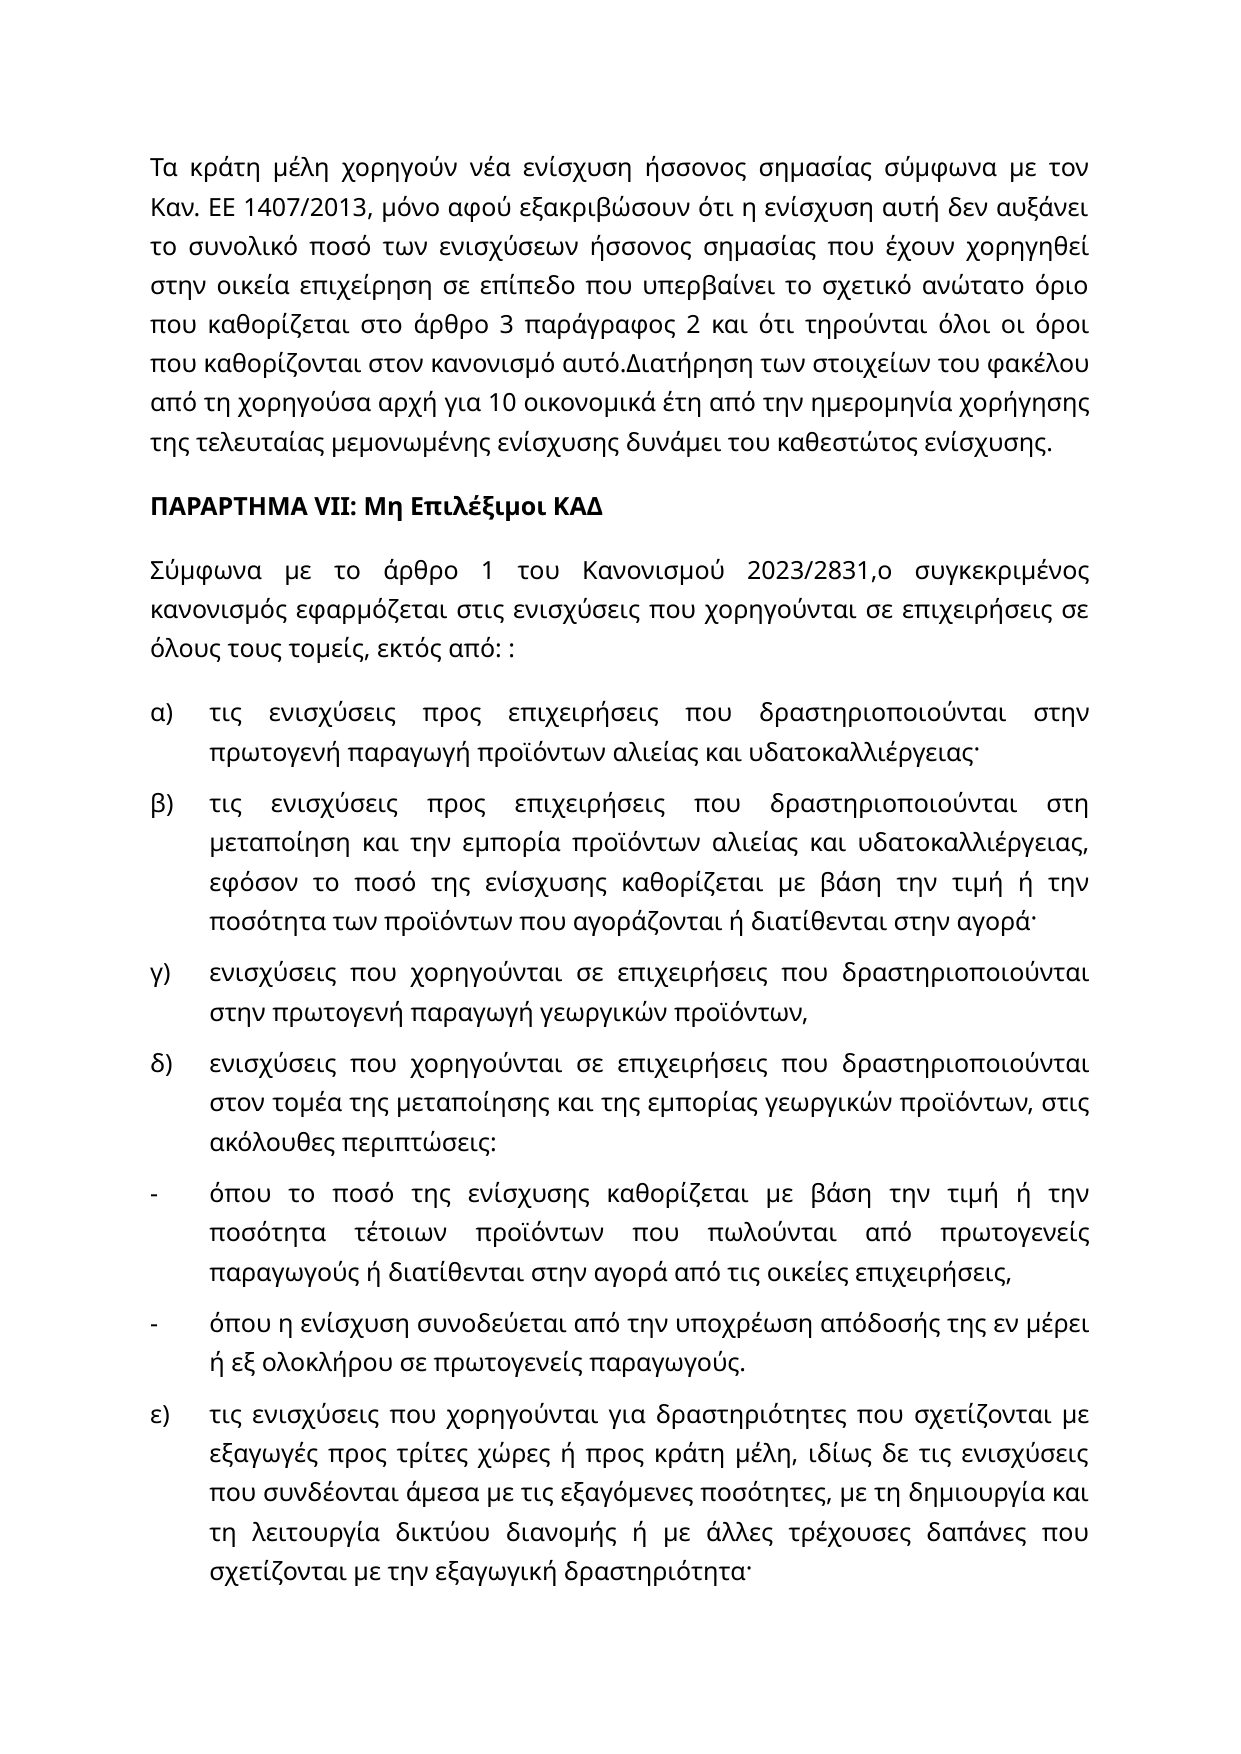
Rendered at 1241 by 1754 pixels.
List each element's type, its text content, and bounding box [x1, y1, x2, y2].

list γ) ενισχύσεις που χορηγούνται σε επιχειρήσεις που δραστηριοποιούνται στην πρωτογενή παραγωγή γεωργικών προϊόντων, [150, 955, 1090, 1028]
list α) τις ενισχύσεις προς επιχειρήσεις που δραστηριοποιούνται στην πρωτογενή παραγωγή προϊόντων αλιείας και υδατοκαλλιέργειας· [150, 695, 1090, 768]
text ΠΑΡΑΡΤΗΜΑ VII: Μη Επιλέξιμοι ΚΑΔ [150, 488, 1090, 522]
list - όπου η ενίσχυση συνοδεύεται από την υποχρέωση απόδοσής της εν μέρει ή εξ ολοκλήρου σε πρωτογενείς παραγωγούς. [150, 1306, 1090, 1379]
text Σύμφωνα με το άρθρο 1 του Κανονισμού 2023/2831,ο συγκεκριμένος κανονισμός εφαρμόζεται στις ενισχύσεις που χορηγούνται σε επιχειρήσεις σε όλους τους τομείς, εκτός από: : [150, 552, 1090, 665]
text Τα κράτη μέλη χορηγούν νέα ενίσχυση ήσσονος σημασίας σύμφωνα με τον Καν. ΕΕ 1407/2013, μόνο αφού εξακριβώσουν ότι η ενίσχυση αυτή δεν αυξάνει το συνολικό ποσό των ενισχύσεων ήσσονος σημασίας που έχουν χορηγηθεί στην οικεία επιχείρηση σε επίπεδο που υπερβαίνει το σχετικό ανώτατο όριο που καθορίζεται στο άρθρο 3 παράγραφος 2 και ότι τηρούνται όλοι οι όροι που καθορίζονται στον κανονισμό αυτό.Διατήρηση των στοιχείων του φακέλου από τη χορηγούσα αρχή για 10 οικονομικά έτη από την ημερομηνία χορήγησης της τελευταίας μεμονωμένης ενίσχυσης δυνάμει του καθεστώτος ενίσχυσης. [150, 150, 1090, 458]
list - όπου το ποσό της ενίσχυσης καθορίζεται με βάση την τιμή ή την ποσότητα τέτοιων προϊόντων που πωλούνται από πρωτογενείς παραγωγούς ή διατίθενται στην αγορά από τις οικείες επιχειρήσεις, [150, 1176, 1090, 1288]
list ε) τις ενισχύσεις που χορηγούνται για δραστηριότητες που σχετίζονται με εξαγωγές προς τρίτες χώρες ή προς κράτη μέλη, ιδίως δε τις ενισχύσεις που συνδέονται άμεσα με τις εξαγόμενες ποσότητες, με τη δημιουργία και τη λειτουργία δικτύου διανομής ή με άλλες τρέχουσες δαπάνες που σχετίζονται με την εξαγωγική δραστηριότητα· [150, 1397, 1090, 1587]
list δ) ενισχύσεις που χορηγούνται σε επιχειρήσεις που δραστηριοποιούνται στον τομέα της μεταποίησης και της εμπορίας γεωργικών προϊόντων, στις ακόλουθες περιπτώσεις: [150, 1046, 1090, 1158]
list β) τις ενισχύσεις προς επιχειρήσεις που δραστηριοποιούνται στη μεταποίηση και την εμπορία προϊόντων αλιείας και υδατοκαλλιέργειας, εφόσον το ποσό της ενίσχυσης καθορίζεται με βάση την τιμή ή την ποσότητα των προϊόντων που αγοράζονται ή διατίθενται στην αγορά· [150, 786, 1090, 937]
